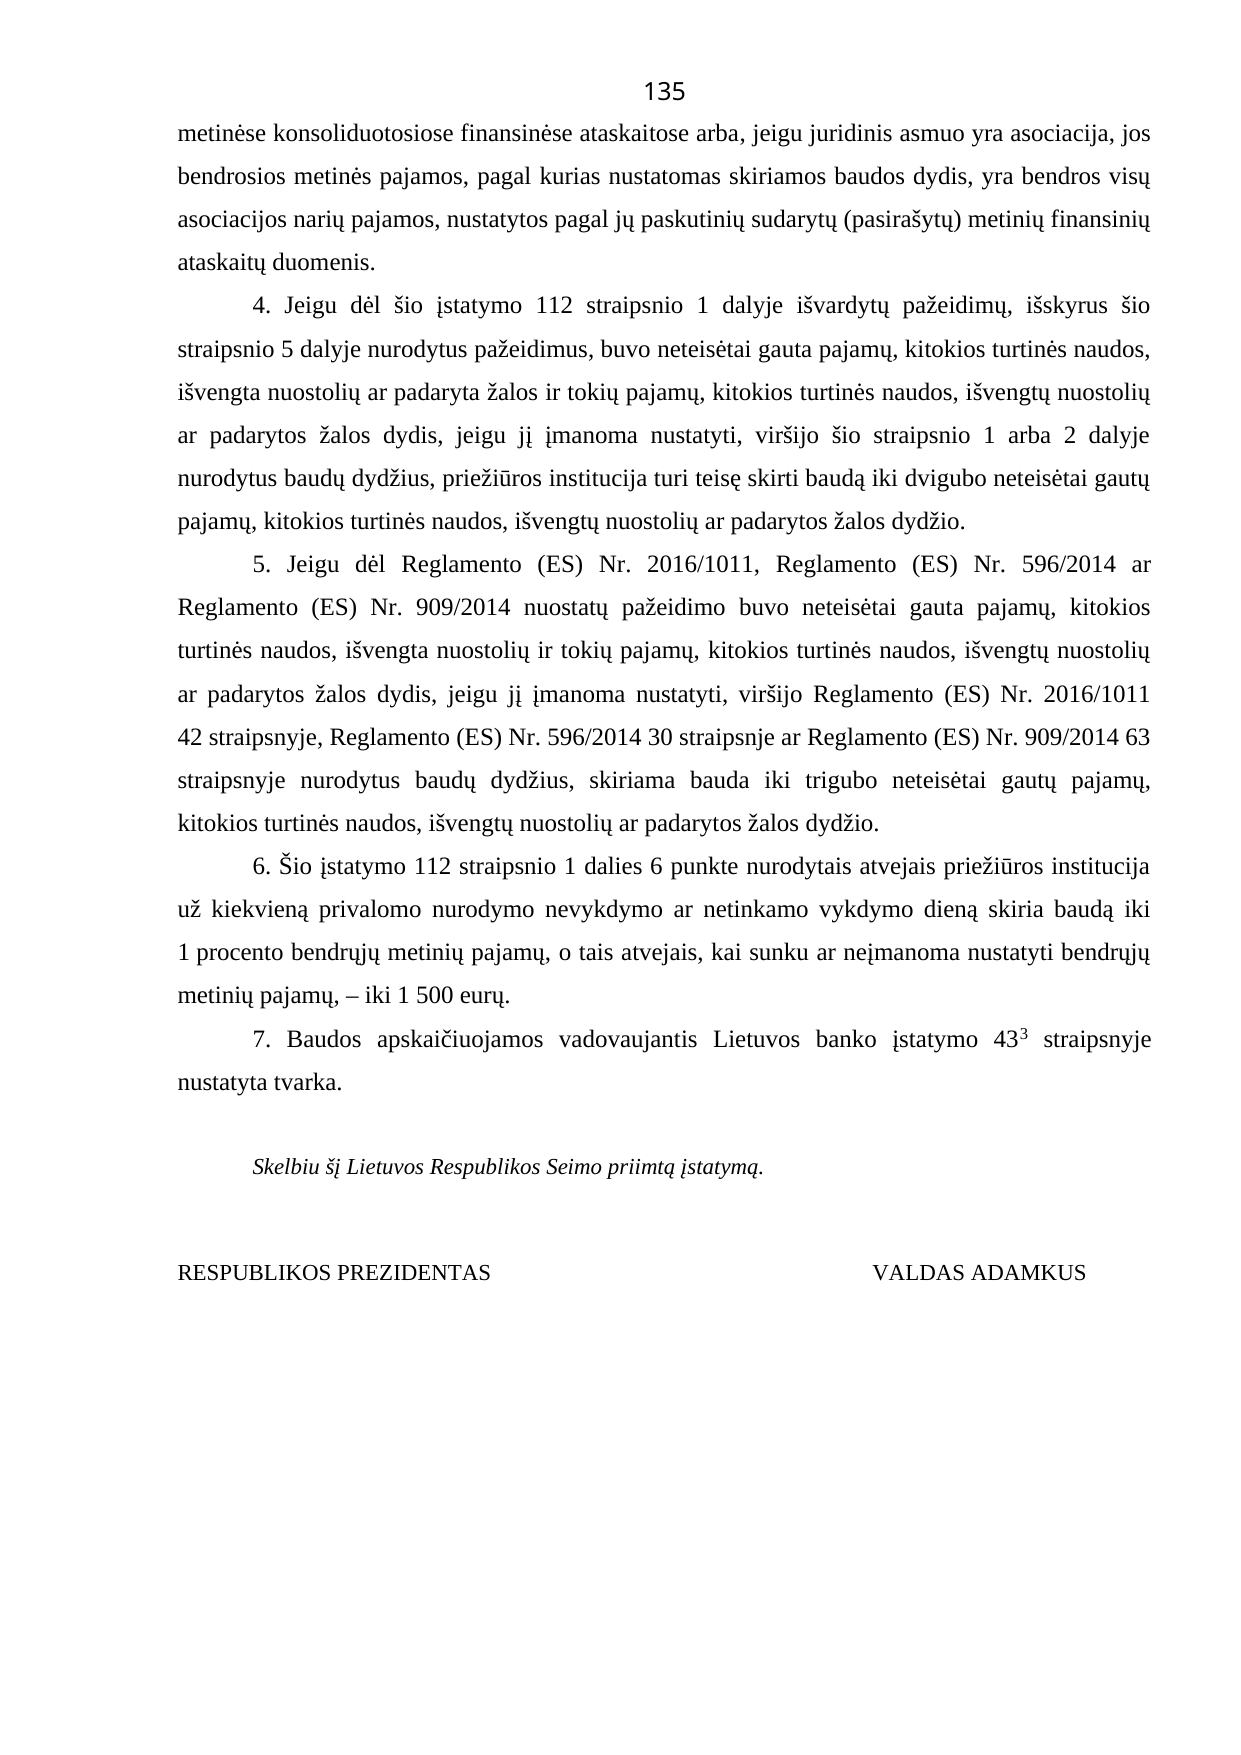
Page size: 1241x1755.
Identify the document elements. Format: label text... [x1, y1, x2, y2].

text metinėse konsoliduotosiose finansinėse ataskaitose arba, jeigu juridinis asmuo yra asociacija, jos bendrosios metinės pajamos, pagal kurias nustatomas skiriamos baudos dydis, yra bendros visų asociacijos narių pajamos, nustatytos pagal jų paskutinių sudarytų (pasirašytų) metinių finansinių ataskaitų duomenis. [177, 118, 1152, 276]
text RESPUBLIKOS PREZIDENTAS VALDAS ADAMKUS [177, 1258, 1152, 1285]
text 7. Baudos apskaičiuojamos vadovaujantis Lietuvos banko įstatymo 433 straipsnyje nustatyta tvarka. [177, 1024, 1152, 1096]
text 5. Jeigu dėl Reglamento (ES) Nr. 2016/1011, Reglamento (ES) Nr. 596/2014 ar Reglamento (ES) Nr. 909/2014 nuostatų pažeidimo buvo neteisėtai gauta pajamų, kitokios turtinės naudos, išvengta nuostolių ir tokių pajamų, kitokios turtinės naudos, išvengtų nuostolių ar padarytos žalos dydis, jeigu jį įmanoma nustatyti, viršijo Reglamento (ES) Nr. 2016/1011 42 straipsnyje, Reglamento (ES) Nr. 596/2014 30 straipsnje ar Reglamento (ES) Nr. 909/2014 63 straipsnyje nurodytus baudų dydžius, skiriama bauda iki trigubo neteisėtai gautų pajamų, kitokios turtinės naudos, išvengtų nuostolių ar padarytos žalos dydžio. [177, 549, 1152, 837]
text 4. Jeigu dėl šio įstatymo 112 straipsnio 1 dalyje išvardytų pažeidimų, išskyrus šio straipsnio 5 dalyje nurodytus pažeidimus, buvo neteisėtai gauta pajamų, kitokios turtinės naudos, išvengta nuostolių ar padaryta žalos ir tokių pajamų, kitokios turtinės naudos, išvengtų nuostolių ar padarytos žalos dydis, jeigu jį įmanoma nustatyti, viršijo šio straipsnio 1 arba 2 dalyje nurodytus baudų dydžius, priežiūros institucija turi teisę skirti baudą iki dvigubo neteisėtai gautų pajamų, kitokios turtinės naudos, išvengtų nuostolių ar padarytos žalos dydžio. [177, 291, 1152, 535]
text Skelbiu šį Lietuvos Respublikos Seimo priimtą įstatymą. [177, 1153, 1152, 1179]
text 6. Šio įstatymo 112 straipsnio 1 dalies 6 punkte nurodytais atvejais priežiūros institucija už kiekvieną privalomo nurodymo nevykdymo ar netinkamo vykdymo dieną skiria baudą iki 1 procento bendrųjų metinių pajamų, o tais atvejais, kai sunku ar neįmanoma nustatyti bendrųjų metinių pajamų, – iki 1 500 eurų. [177, 851, 1152, 1009]
